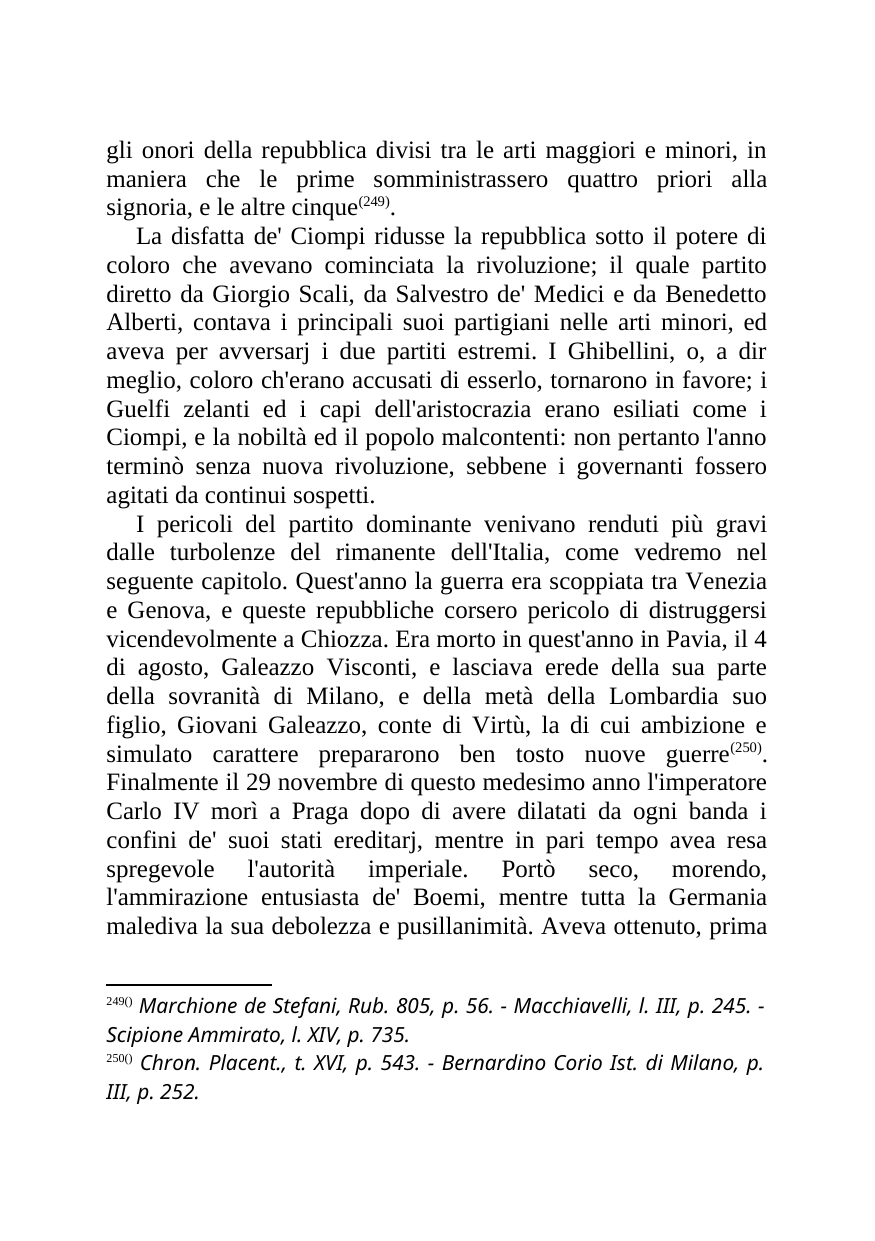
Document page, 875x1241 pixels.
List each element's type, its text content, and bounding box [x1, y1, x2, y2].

text I pericoli del partito dominante venivano renduti più gravi dalle turbolenze del rimanente dell'Italia, come vedremo nel seguente capitolo. Quest'anno la guerra era scoppiata tra Venezia e Genova, e queste repubbliche corsero pericolo di distruggersi vicendevolmente a Chiozza. Era morto in quest'anno in Pavia, il 4 di agosto, Galeazzo Visconti, e lasciava erede della sua parte della sovranità di Milano, e della metà della Lombardia suo figlio, Giovani Galeazzo, conte di Virtù, la di cui ambizione e simulato carattere prepararono ben tosto nuove guerre(). Finalmente il 29 novembre di questo medesimo anno l'imperatore Carlo IV morì a Praga dopo di avere dilatati da ogni banda i confini de' suoi stati ereditarj, mentre in pari tempo avea resa spregevole l'autorità imperiale. Portò seco, morendo, l'ammirazione entusiasta de' Boemi, mentre tutta la Germania malediva la sua debolezza e pusillanimità. Aveva ottenuto, prima [106, 509, 768, 940]
text () Marchione de Stefani, Rub. 805, p. 56. - Macchiavelli, l. III, p. 245. - Scipione Ammirato, l. XIV, p. 735. [106, 991, 768, 1048]
text gli onori della repubblica divisi tra le arti maggiori e minori, in maniera che le prime somministrassero quattro priori alla signoria, e le altre cinque(). [106, 135, 768, 221]
text La disfatta de' Ciompi ridusse la repubblica sotto il potere di coloro che avevano cominciata la rivoluzione; il quale partito diretto da Giorgio Scali, da Salvestro de' Medici e da Benedetto Alberti, contava i principali suoi partigiani nelle arti minori, ed aveva per avversarj i due partiti estremi. I Ghibellini, o, a dir meglio, coloro ch'erano accusati di esserlo, tornarono in favore; i Guelfi zelanti ed i capi dell'aristocrazia erano esiliati come i Ciompi, e la nobiltà ed il popolo malcontenti: non pertanto l'anno terminò senza nuova rivoluzione, sebbene i governanti fossero agitati da continui sospetti. [106, 221, 768, 509]
text () Chron. Placent., t. XVI, p. 543. - Bernardino Corio Ist. di Milano, p. III, p. 252. [106, 1048, 768, 1105]
